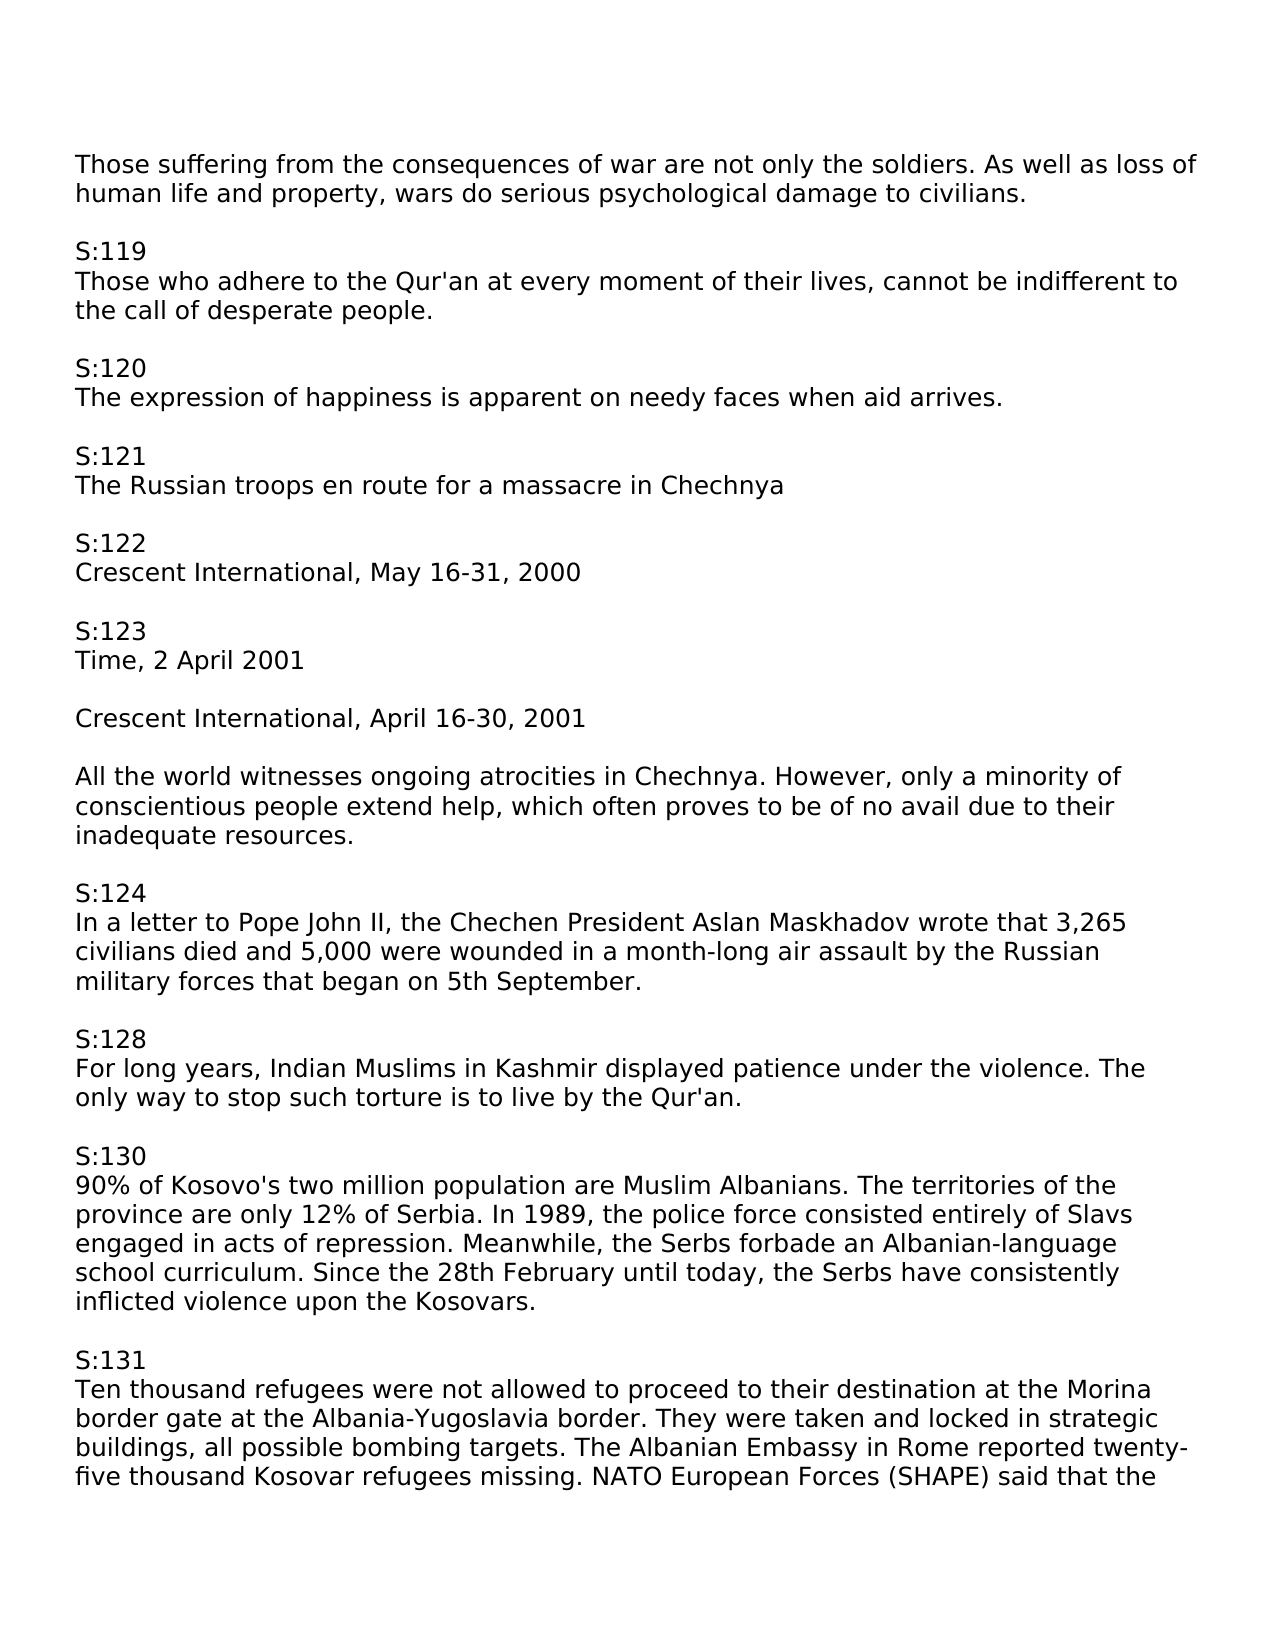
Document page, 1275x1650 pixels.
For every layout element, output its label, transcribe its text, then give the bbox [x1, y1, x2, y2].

text In a letter to Pope John II, the Chechen President Aslan Maskhadov wrote that 3,265 civilians died and 5,000 were wounded in a month-long air assault by the Russian military forces that began on 5th September. [75, 908, 1200, 996]
text For long years, Indian Muslims in Kashmir displayed patience under the violence. The only way to stop such torture is to live by the Qur'an. [75, 1054, 1200, 1112]
text S:121 [75, 442, 1200, 471]
text S:123 [75, 617, 1200, 646]
text S:122 [75, 529, 1200, 558]
text The expression of happiness is apparent on needy faces when aid arrives. [75, 383, 1200, 412]
text S:120 [75, 354, 1200, 383]
text S:119 [75, 237, 1200, 267]
text Ten thousand refugees were not allowed to proceed to their destination at the Morina border gate at the Albania-Yugoslavia border. They were taken and locked in strategic buildings, all possible bombing targets. The Albanian Embassy in Rome reported twenty-five thousand Kosovar refugees missing. NATO European Forces (SHAPE) said that the [75, 1375, 1200, 1492]
text S:128 [75, 1025, 1200, 1054]
text 90% of Kosovo's two million population are Muslim Albanians. The territories of the province are only 12% of Serbia. In 1989, the police force consisted entirely of Slavs engaged in acts of repression. Meanwhile, the Serbs forbade an Albanian-language school curriculum. Since the 28th February until today, the Serbs have consistently inflicted violence upon the Kosovars. [75, 1171, 1200, 1317]
text S:124 [75, 879, 1200, 908]
text Time, 2 April 2001 [75, 646, 1200, 675]
text S:131 [75, 1346, 1200, 1375]
text Crescent International, May 16-31, 2000 [75, 558, 1200, 587]
text Those who adhere to the Qur'an at every moment of their lives, cannot be indifferent to the call of desperate people. [75, 267, 1200, 325]
text All the world witnesses ongoing atrocities in Chechnya. However, only a minority of conscientious people extend help, which often proves to be of no avail due to their inadequate resources. [75, 762, 1200, 850]
text Crescent International, April 16-30, 2001 [75, 704, 1200, 733]
text The Russian troops en route for a massacre in Chechnya [75, 471, 1200, 500]
text S:130 [75, 1142, 1200, 1171]
text Those suffering from the consequences of war are not only the soldiers. As well as loss of human life and property, wars do serious psychological damage to civilians. [75, 150, 1200, 208]
